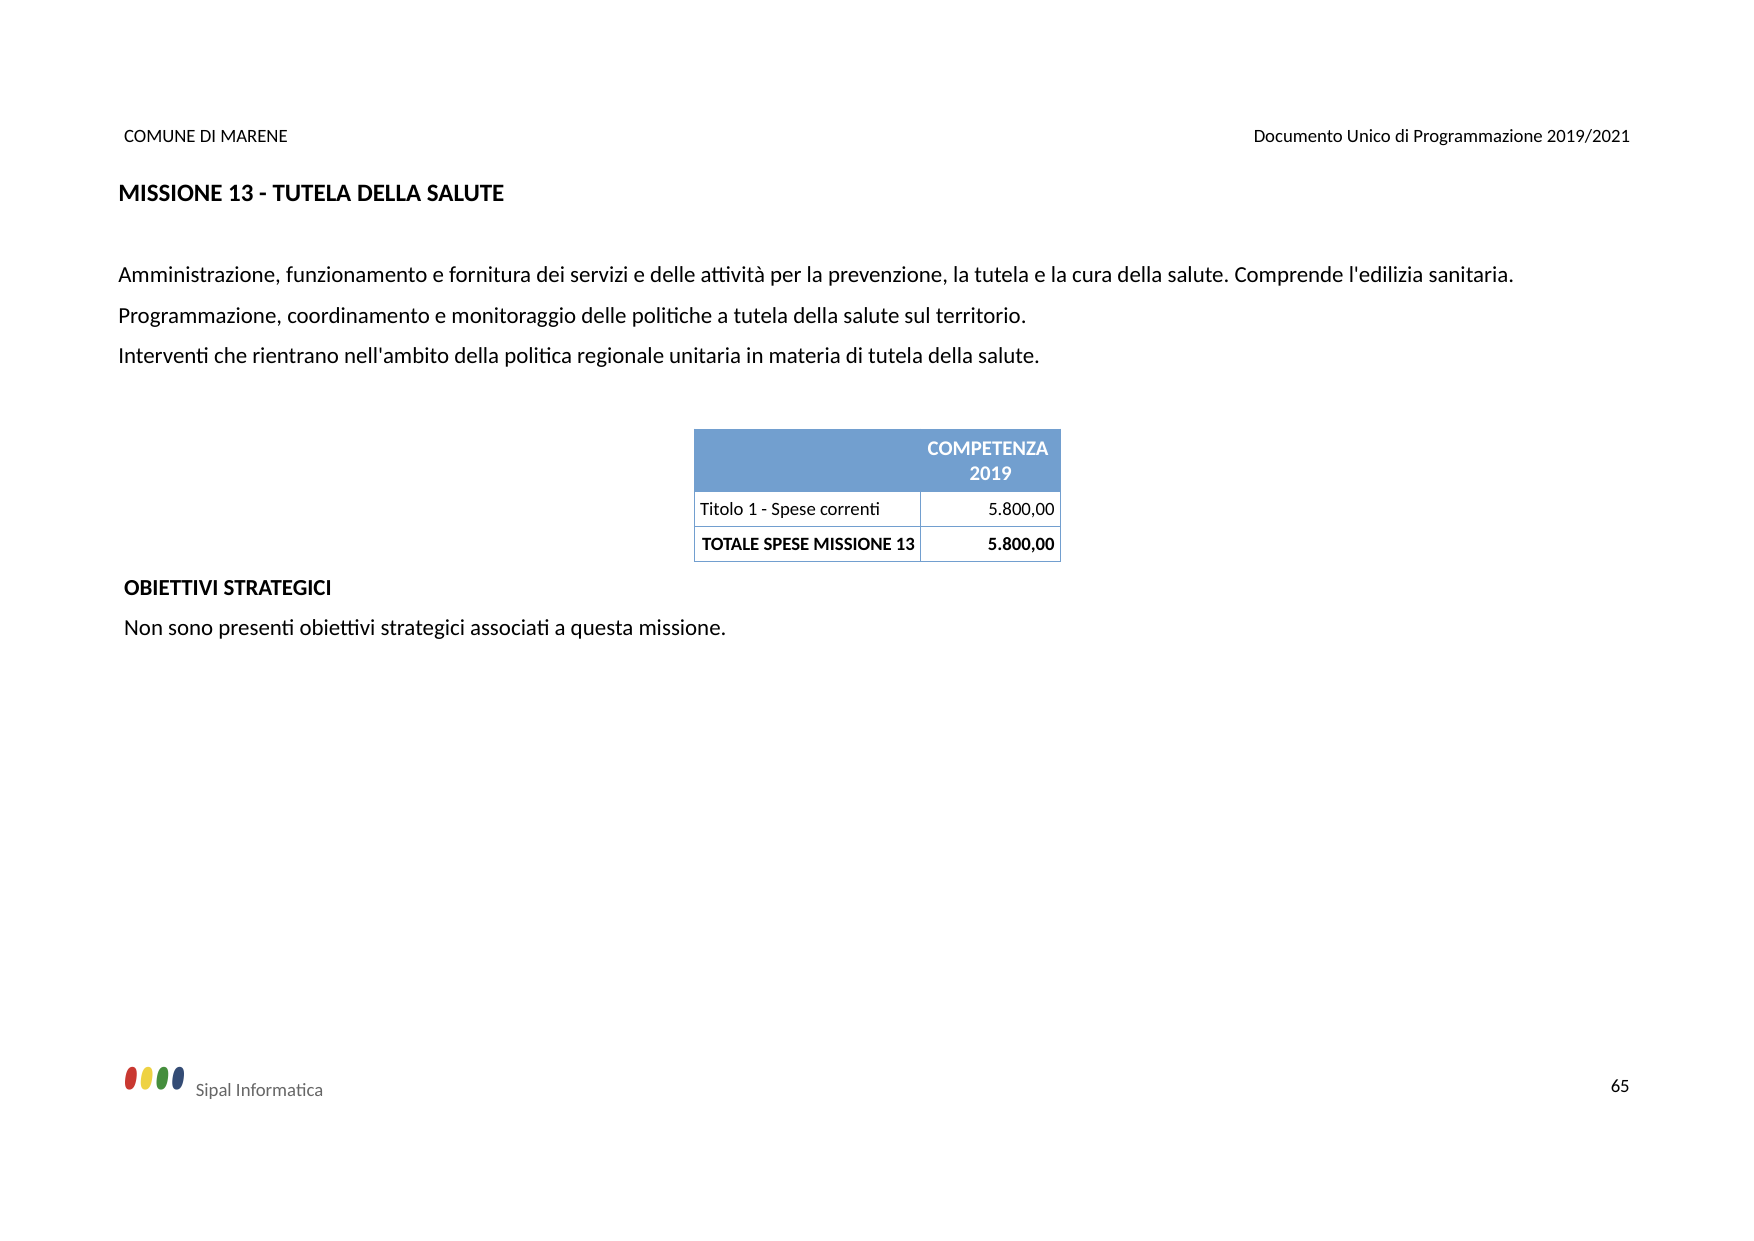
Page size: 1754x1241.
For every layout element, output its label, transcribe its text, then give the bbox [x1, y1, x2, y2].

table_header COMPETENZA 2019 [921, 430, 1060, 491]
text Interventi che rientrano nell'ambito della politica regionale unitaria in materia di tutela della salute. [118, 342, 1636, 370]
table_header [695, 430, 920, 491]
table_cell TOTALE SPESE MISSIONE 13 [695, 527, 920, 561]
table_cell 5.800,00 [921, 527, 1060, 561]
table_cell OBIETTIVI STRATEGICI [118, 568, 1636, 607]
table_cell Non sono presenti obiettivi strategici associati a questa missione. [118, 607, 1636, 646]
table_cell Titolo 1 - Spese correnti [695, 492, 920, 526]
text missione 13 - Tutela della salute [118, 177, 1612, 208]
text Amministrazione, funzionamento e fornitura dei servizi e delle attività per la prevenzione, la tutela e la cura della salute. Comprende l'edilizia sanitaria. [118, 261, 1636, 289]
table_cell 5.800,00 [921, 492, 1060, 526]
table_header [118, 423, 1636, 567]
text Programmazione, coordinamento e monitoraggio delle politiche a tutela della salute sul territorio. [118, 301, 1636, 329]
